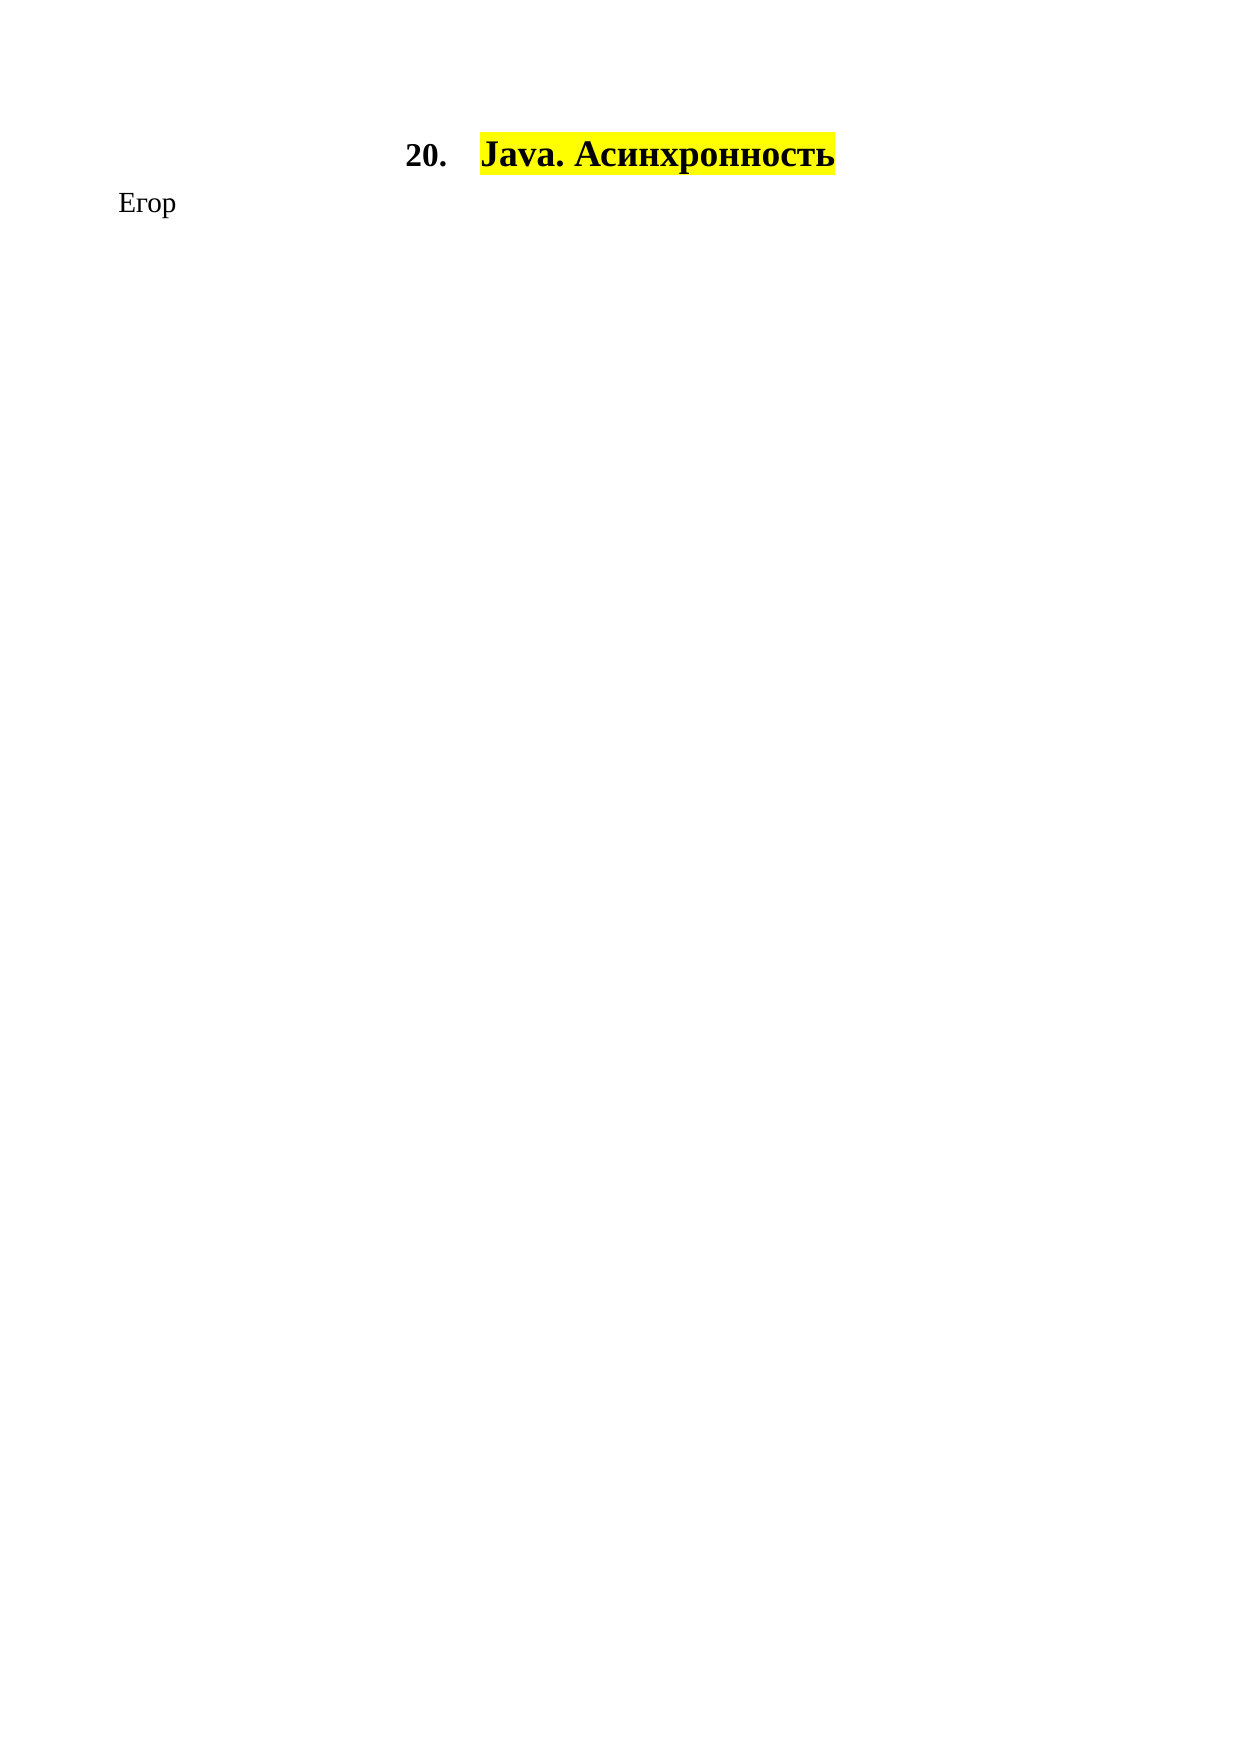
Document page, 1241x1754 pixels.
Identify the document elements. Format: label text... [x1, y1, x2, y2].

text Егор [118, 185, 1122, 219]
subtitle Java. Асинхронность [118, 143, 1122, 173]
